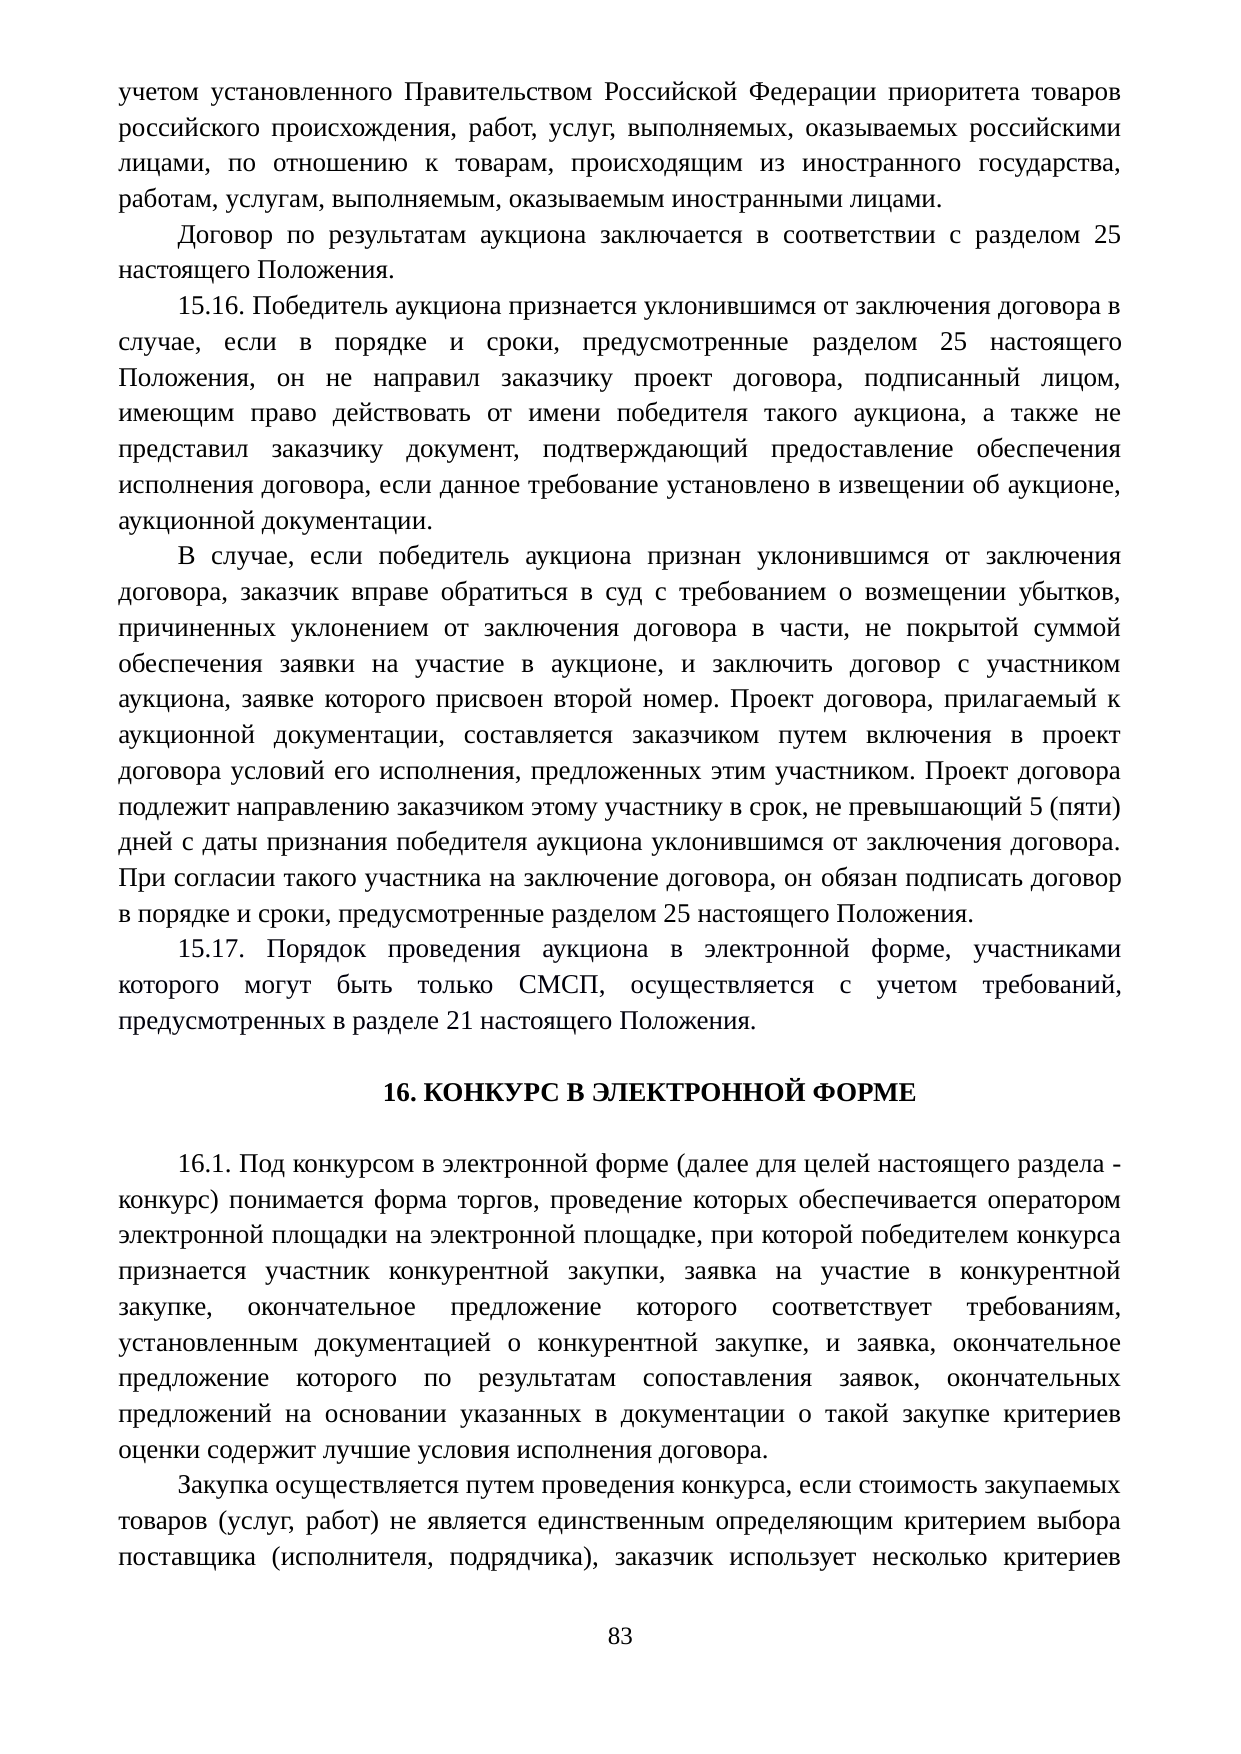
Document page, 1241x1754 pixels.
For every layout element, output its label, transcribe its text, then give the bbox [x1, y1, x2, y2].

text Договор по результатам аукциона заключается в соответствии с разделом 25 настоящего Положения. [118, 218, 1122, 285]
text 16.1. Под конкурсом в электронной форме (далее для целей настоящего раздела - конкурс) понимается форма торгов, проведение которых обеспечивается оператором электронной площадки на электронной площадке, при которой победителем конкурса признается участник конкурентной закупки, заявка на участие в конкурентной закупке, окончательное предложение которого соответствует требованиям, установленным документацией о конкурентной закупке, и заявка, окончательное предложение которого по результатам сопоставления заявок, окончательных предложений на основании указанных в документации о такой закупке критериев оценки содержит лучшие условия исполнения договора. [118, 1147, 1122, 1464]
text 15.17. Порядок проведения аукциона в электронной форме, участниками которого могут быть только СМСП, осуществляется с учетом требований, предусмотренных в разделе 21 настоящего Положения. [118, 932, 1122, 1035]
text Закупка осуществляется путем проведения конкурса, если стоимость закупаемых товаров (услуг, работ) не является единственным определяющим критерием выбора поставщика (исполнителя, подрядчика), заказчик использует несколько критериев [118, 1469, 1122, 1571]
text учетом установленного Правительством Российской Федерации приоритета товаров российского происхождения, работ, услуг, выполняемых, оказываемых российскими лицами, по отношению к товарам, происходящим из иностранного государства, работам, услугам, выполняемым, оказываемым иностранными лицами. [118, 75, 1122, 213]
text В случае, если победитель аукциона признан уклонившимся от заключения договора, заказчик вправе обратиться в суд с требованием о возмещении убытков, причиненных уклонением от заключения договора в части, не покрытой суммой обеспечения заявки на участие в аукционе, и заключить договор с участником аукциона, заявке которого присвоен второй номер. Проект договора, прилагаемый к аукционной документации, составляется заказчиком путем включения в проект договора условий его исполнения, предложенных этим участником. Проект договора подлежит направлению заказчиком этому участнику в срок, не превышающий 5 (пяти) дней с даты признания победителя аукциона уклонившимся от заключения договора. При согласии такого участника на заключение договора, он обязан подписать договор в порядке и сроки, предусмотренные разделом 25 настоящего Положения. [118, 539, 1122, 928]
text 15.16. Победитель аукциона признается уклонившимся от заключения договора в случае, если в порядке и сроки, предусмотренные разделом 25 настоящего Положения, он не направил заказчику проект договора, подписанный лицом, имеющим право действовать от имени победителя такого аукциона, а также не представил заказчику документ, подтверждающий предоставление обеспечения исполнения договора, если данное требование установлено в извещении об аукционе, аукционной документации. [118, 289, 1122, 535]
text 16. КОНКУРС В ЭЛЕКТРОННОЙ ФОРМЕ [118, 1076, 1122, 1107]
